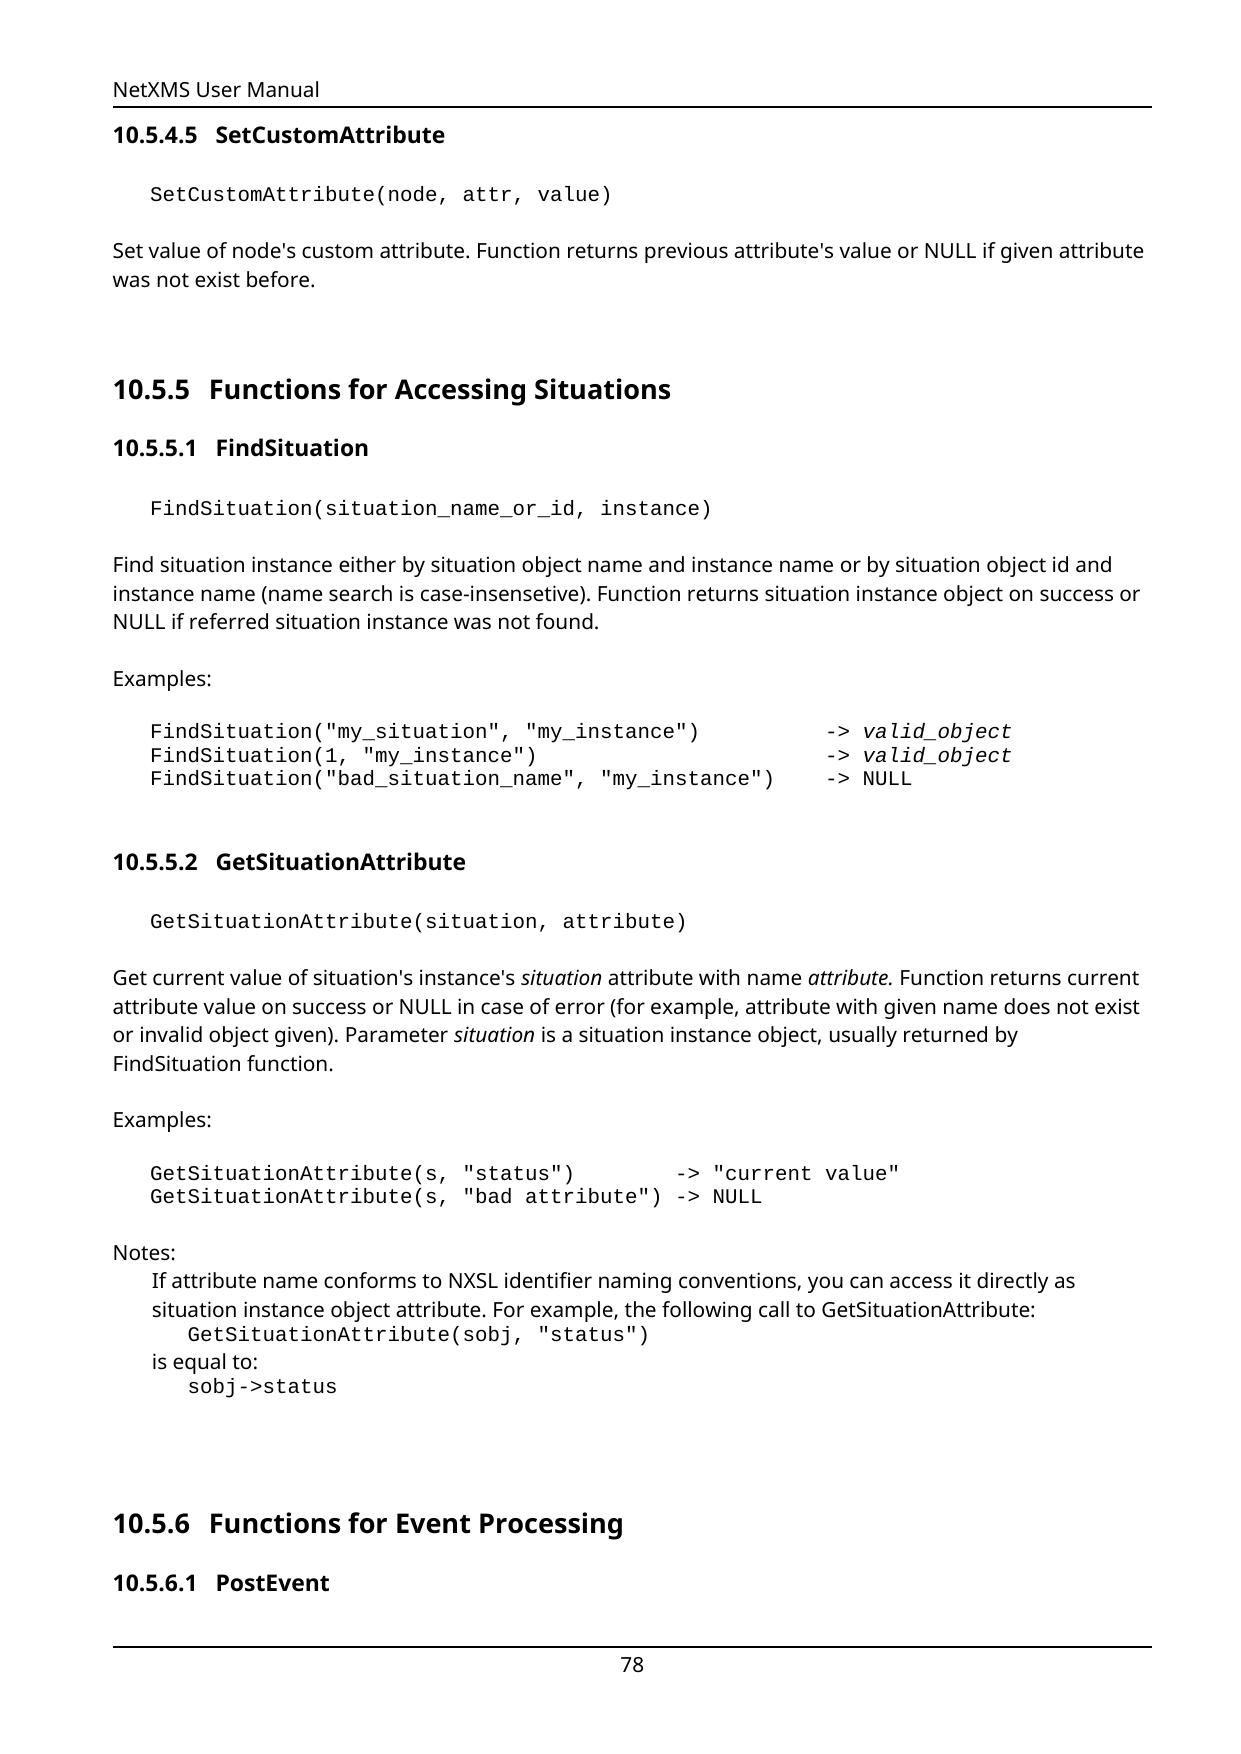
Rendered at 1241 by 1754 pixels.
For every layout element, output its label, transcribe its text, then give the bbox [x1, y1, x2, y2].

text FindSituation("my_situation", "my_instance") -> valid_object [150, 721, 1152, 745]
text FindSituation(situation_name_or_id, instance) [150, 498, 1152, 522]
text FindSituation(1, "my_instance") -> valid_object [150, 745, 1152, 768]
text Notes: [112, 1238, 1152, 1267]
text GetSituationAttribute(situation, attribute) [150, 911, 1152, 935]
text GetSituationAttribute(s, "status") -> "current value" [150, 1162, 1152, 1186]
subtitle FindSituation [112, 432, 1152, 464]
text GetSituationAttribute(sobj, "status") [187, 1323, 1152, 1347]
subtitle GetSituationAttribute [112, 845, 1152, 877]
text Find situation instance either by situation object name and instance name or by situation object id and instance name (name search is case-insensetive). Function returns situation instance object on success or NULL if referred situation instance was not found. [112, 550, 1152, 636]
text GetSituationAttribute(s, "bad attribute") -> NULL [150, 1186, 1152, 1210]
text sobj->status [187, 1376, 1152, 1399]
subtitle SetCustomAttribute [112, 118, 1152, 150]
text Get current value of situation's instance's situation attribute with name attribute. Function returns current attribute value on success or NULL in case of error (for example, attribute with given name does not exist or invalid object given). Parameter situation is a situation instance object, usually returned by FindSituation function. [112, 963, 1152, 1077]
text FindSituation("bad_situation_name", "my_instance") -> NULL [150, 768, 1152, 792]
subtitle Functions for Event Processing [112, 1505, 1152, 1542]
subtitle PostEvent [112, 1567, 1152, 1598]
text Examples: [112, 1106, 1152, 1134]
text Set value of node's custom attribute. Function returns previous attribute's value or NULL if given attribute was not exist before. [112, 237, 1152, 293]
text Examples: [112, 664, 1152, 693]
text SetCustomAttribute(node, attr, value) [150, 184, 1152, 208]
text If attribute name conforms to NXSL identifier naming conventions, you can access it directly as situation instance object attribute. For example, the following call to GetSituationAttribute: [152, 1267, 1152, 1323]
subtitle Functions for Accessing Situations [112, 371, 1152, 407]
text is equal to: [152, 1347, 1152, 1376]
